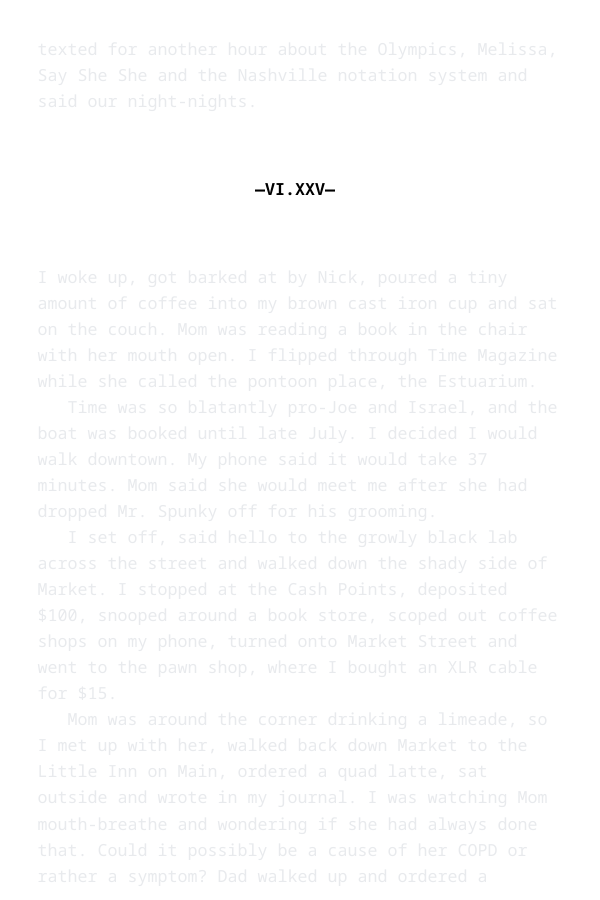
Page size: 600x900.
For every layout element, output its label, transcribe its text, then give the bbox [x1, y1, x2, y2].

text I woke up, got barked at by Nick, poured a tiny amount of coffee into my brown cast iron cup and sat on the couch. Mom was reading a book in the chair with her mouth open. I flipped through Time Magazine while she called the pontoon place, the Estuarium. Time was so blatantly pro-Joe and Israel, and the boat was booked until late July. I decided I would walk downtown. My phone said it would take 37 minutes. Mom said she would meet me after she had dropped Mr. Spunky off for his grooming. I set off, said hello to the growly black lab across the street and walked down the shady side of Market. I stopped at the Cash Points, deposited $100, snooped around a book store, scoped out coffee shops on my phone, turned onto Market Street and went to the pawn shop, where I bought an XLR cable for $15. Mom was around the corner drinking a limeade, so I met up with her, walked back down Market to the Little Inn on Main, ordered a quad latte, sat outside and wrote in my journal. I was watching Mom mouth-breathe and wondering if she had always done that. Could it possibly be a cause of her COPD or rather a symptom? Dad walked up and ordered a [37, 265, 562, 887]
text —VI.XXV— [37, 177, 562, 200]
text texted for another hour about the Olympics, Melissa, Say She She and the Nashville notation system and said our night-nights. [37, 37, 562, 112]
